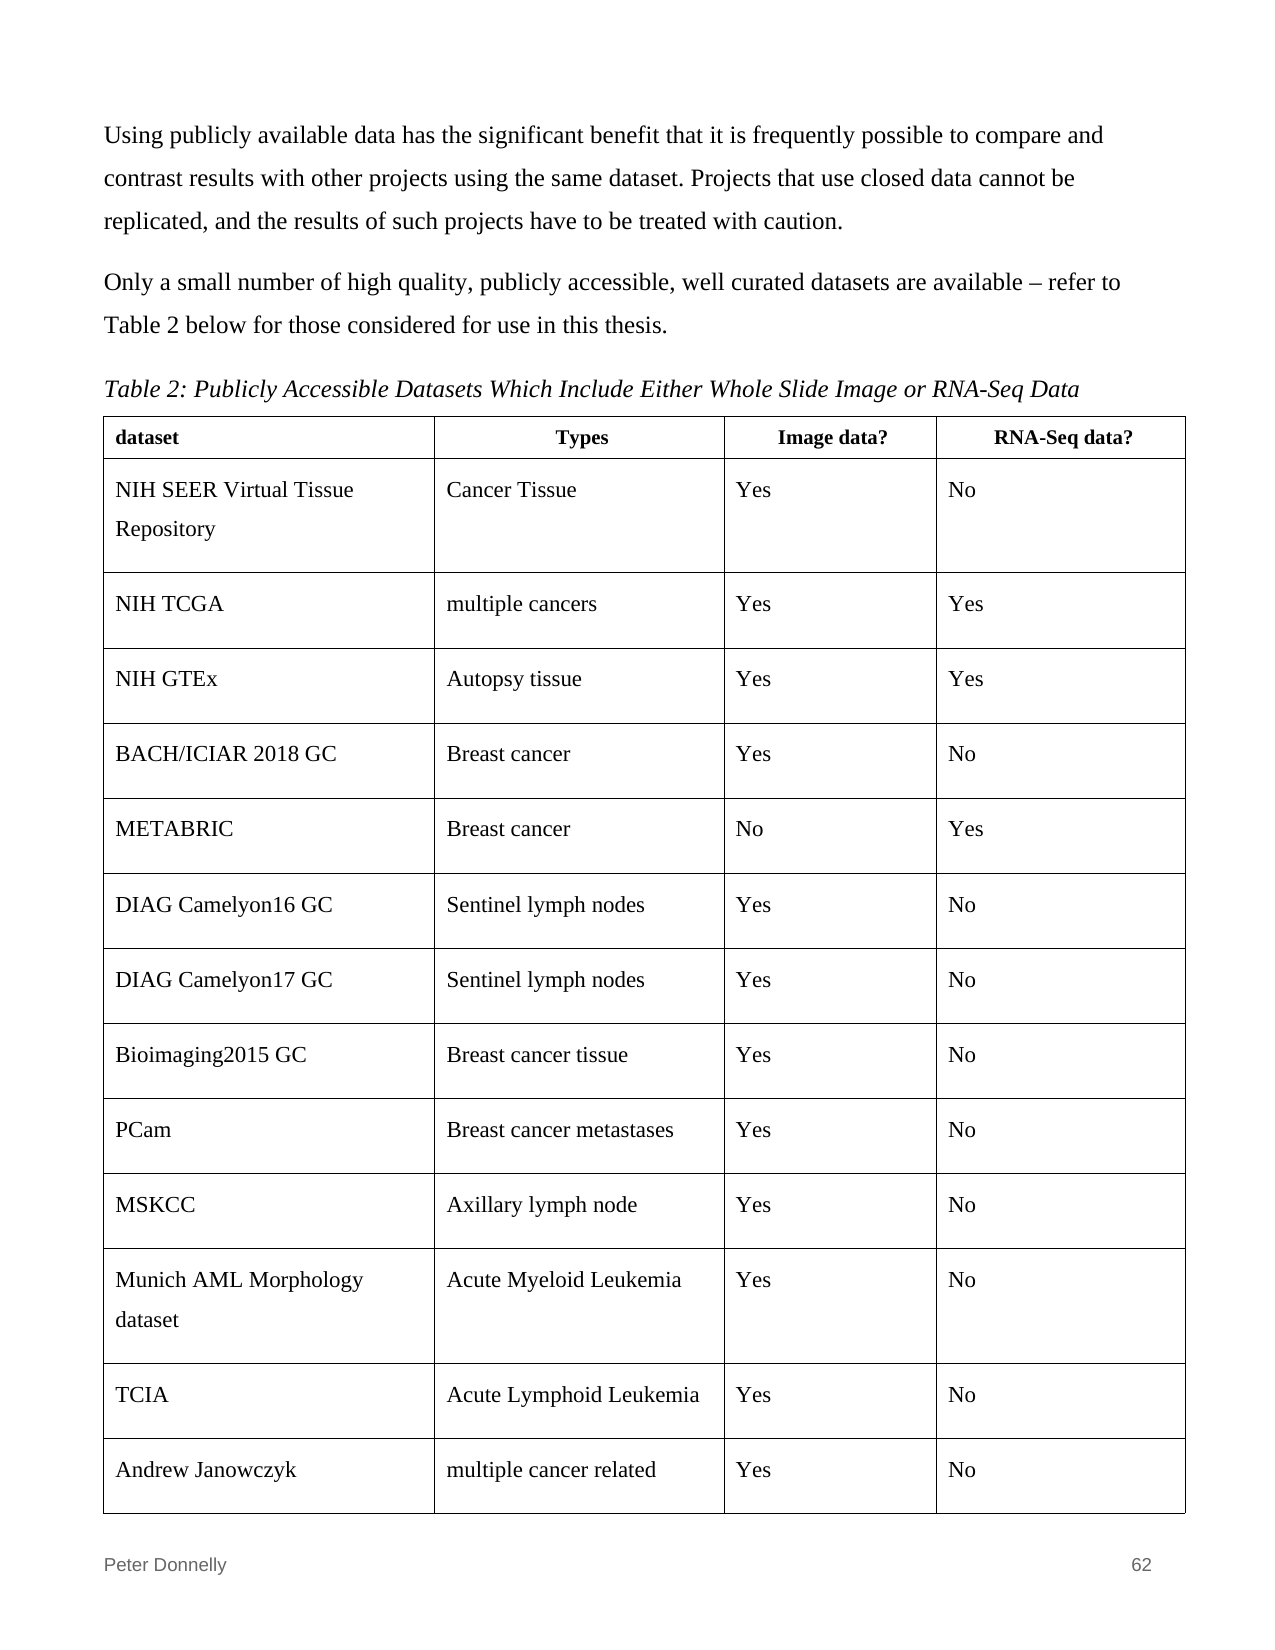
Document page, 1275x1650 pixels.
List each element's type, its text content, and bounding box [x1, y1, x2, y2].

table_cell Breast cancer metastases [435, 1099, 724, 1173]
table_cell No [937, 1249, 1185, 1363]
table_cell Yes [725, 649, 936, 722]
table_cell No [937, 1099, 1185, 1173]
table_cell Cancer Tissue [435, 459, 724, 572]
table_cell Bioimaging2015 GC [104, 1024, 434, 1098]
table_cell PCam [104, 1099, 434, 1173]
table_cell Yes [725, 1174, 936, 1248]
table_cell No [937, 724, 1185, 798]
table_cell No [937, 874, 1185, 948]
table_cell Yes [725, 1364, 936, 1438]
table_cell METABRIC [104, 799, 434, 873]
table_cell Breast cancer [435, 724, 724, 798]
table_header dataset [104, 417, 434, 458]
text Table 2: Publicly Accessible Datasets Which Include Either Whole Slide Image or RNA-Seq Data [103, 374, 1181, 403]
table_header Image data? [725, 417, 936, 458]
table_cell DIAG Camelyon16 GC [104, 874, 434, 948]
table_cell Breast cancer tissue [435, 1024, 724, 1098]
table_cell Acute Lymphoid Leukemia [435, 1364, 724, 1438]
table_cell Yes [725, 949, 936, 1023]
table_cell NIH TCGA [104, 573, 434, 647]
table_cell Yes [725, 1249, 936, 1363]
table_cell No [937, 1024, 1185, 1098]
table_cell Yes [725, 874, 936, 948]
table_cell MSKCC [104, 1174, 434, 1248]
text Only a small number of high quality, publicly accessible, well curated datasets are available – refer to Table 2 below for those considered for use in this thesis. [103, 267, 1181, 339]
table_cell Yes [725, 573, 936, 647]
table_cell Breast cancer [435, 799, 724, 873]
table_cell Yes [937, 573, 1185, 647]
text Using publicly available data has the significant benefit that it is frequently possible to compare and contrast results with other projects using the same dataset. Projects that use closed data cannot be replicated, and the results of such projects have to be treated with caution. [103, 120, 1181, 235]
table_cell Yes [937, 649, 1185, 722]
table_cell multiple cancers [435, 573, 724, 647]
table_cell Yes [725, 459, 936, 572]
table_cell NIH SEER Virtual Tissue Repository [104, 459, 434, 572]
table_cell Yes [725, 1439, 936, 1513]
table_cell Yes [725, 724, 936, 798]
table_cell multiple cancer related [435, 1439, 724, 1513]
table_cell Sentinel lymph nodes [435, 874, 724, 948]
table_cell TCIA [104, 1364, 434, 1438]
table_cell Yes [937, 799, 1185, 873]
table_cell No [937, 1439, 1185, 1513]
table_cell No [937, 1174, 1185, 1248]
table_cell Andrew Janowczyk [104, 1439, 434, 1513]
table_cell NIH GTEx [104, 649, 434, 722]
table_cell Yes [725, 1024, 936, 1098]
table_header RNA-Seq data? [937, 417, 1185, 458]
table_cell No [937, 459, 1185, 572]
table_cell Munich AML Morphology dataset [104, 1249, 434, 1363]
table_cell Axillary lymph node [435, 1174, 724, 1248]
table_cell No [725, 799, 936, 873]
table_cell No [937, 1364, 1185, 1438]
table_cell No [937, 949, 1185, 1023]
table_header Types [435, 417, 724, 458]
table_cell Yes [725, 1099, 936, 1173]
table_cell DIAG Camelyon17 GC [104, 949, 434, 1023]
table_cell BACH/ICIAR 2018 GC [104, 724, 434, 798]
table_cell Acute Myeloid Leukemia [435, 1249, 724, 1363]
table_cell Sentinel lymph nodes [435, 949, 724, 1023]
table_cell Autopsy tissue [435, 649, 724, 722]
